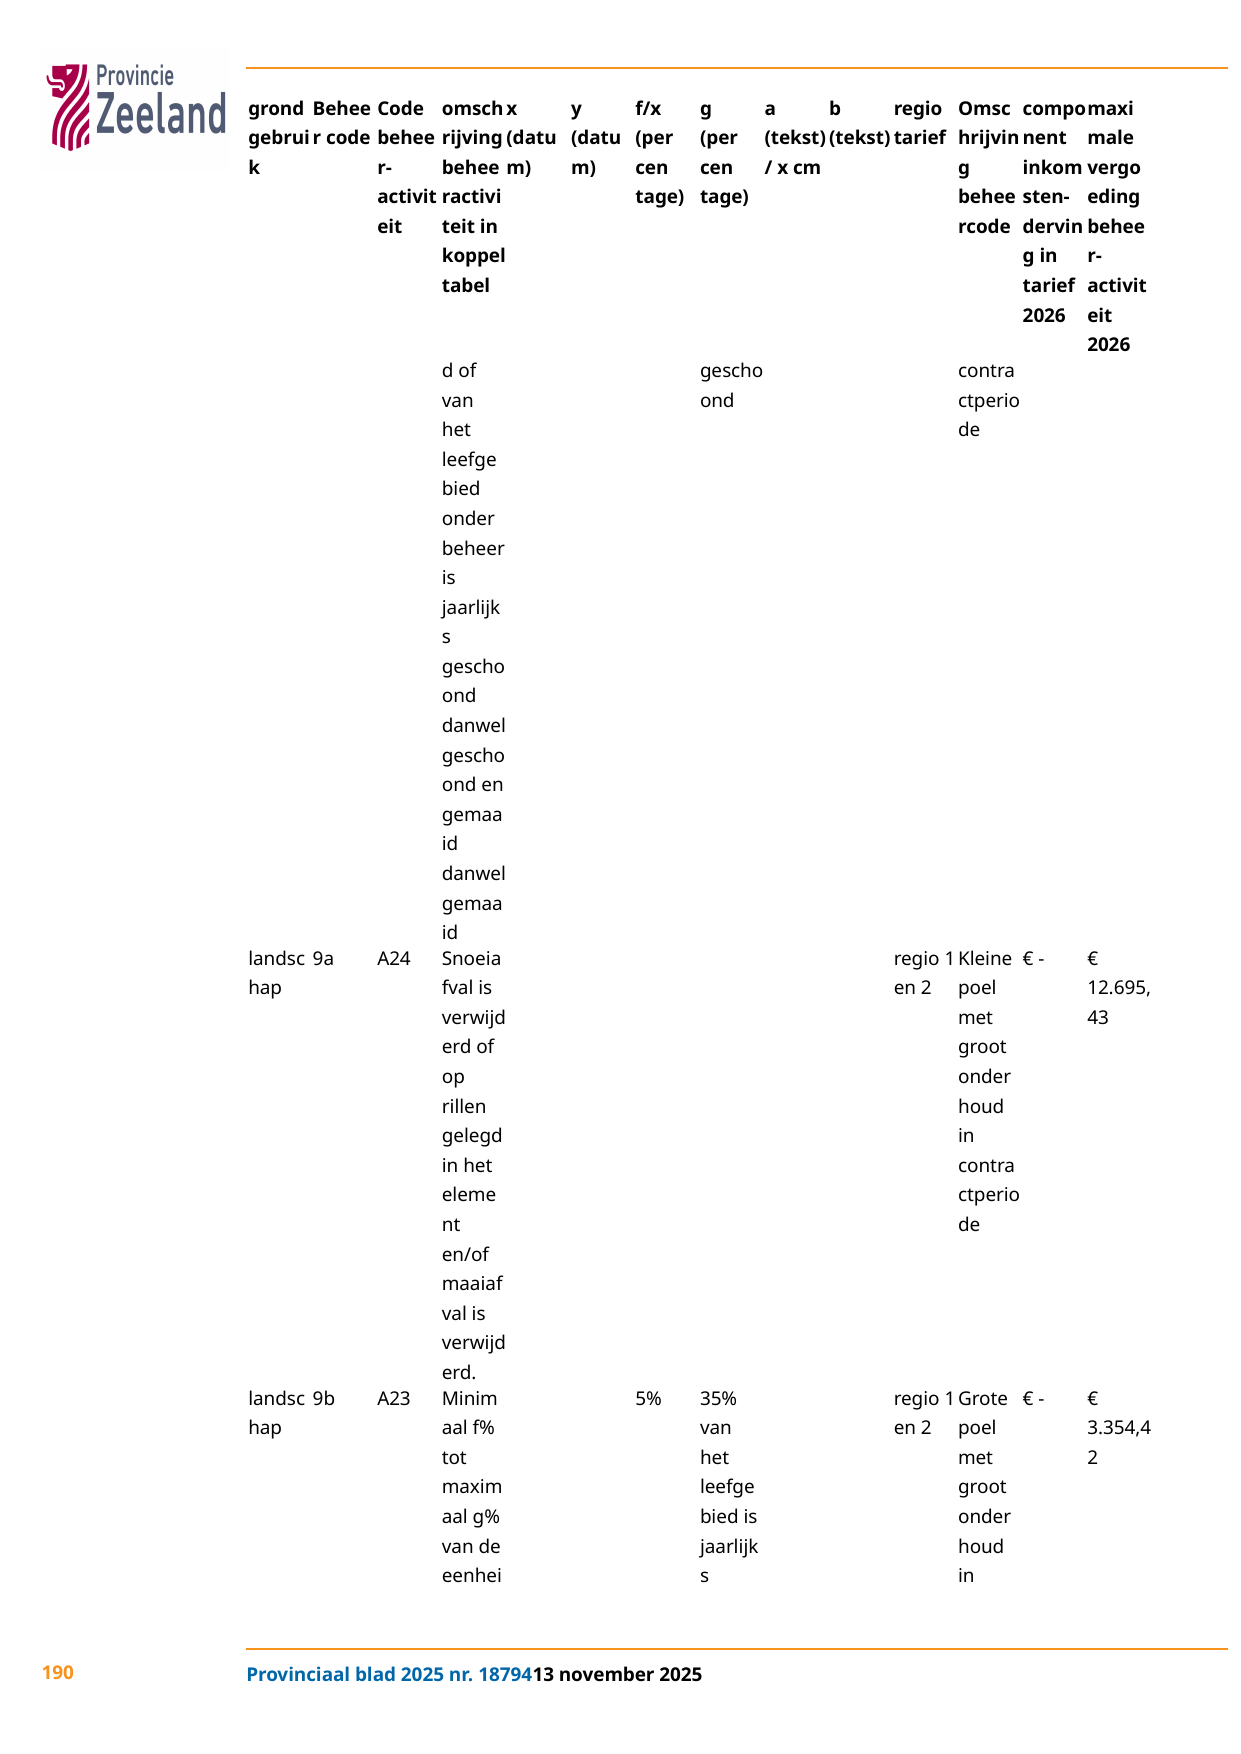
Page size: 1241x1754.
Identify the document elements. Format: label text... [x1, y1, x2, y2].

table_header Code beheer-activiteit [377, 95, 442, 357]
table_cell Grote poel met groot onderhoud in [958, 1385, 1022, 1588]
table_cell [829, 1385, 893, 1588]
table_header g (per cen tage) [700, 95, 764, 357]
table_cell 9b [313, 1385, 377, 1588]
table_cell 35% van het leefgebied is jaarlijks [700, 1385, 764, 1588]
table_header component inkomsten-derving in tarief 2026 [1023, 95, 1087, 357]
table_cell landschap [248, 1385, 312, 1588]
table_cell [506, 945, 571, 1385]
table_cell landschap [248, 945, 312, 1385]
table_cell [506, 1385, 571, 1588]
table_cell 9a [313, 945, 377, 1385]
table_cell [829, 357, 893, 945]
table_header Omschrijving beheercode [958, 95, 1022, 357]
table_cell d of van het leefgebied onder beheer is jaarlijks geschoond danwel geschoond en gemaaid danwel gemaaid [442, 357, 506, 945]
table_header a (tekst) / x cm [764, 95, 829, 357]
table_cell [506, 357, 571, 945]
table_cell [894, 357, 958, 945]
table_cell [571, 357, 635, 945]
table_cell [571, 1385, 635, 1588]
table_cell [764, 357, 829, 945]
table_header f/x (per cen tage) [635, 95, 700, 357]
table_cell [313, 357, 377, 945]
table_cell [248, 357, 312, 945]
table_cell [1087, 357, 1152, 945]
table_header x (datum) [506, 95, 571, 357]
table_header Beheer code [313, 95, 377, 357]
table_cell A23 [377, 1385, 442, 1588]
table_header b (tekst) [829, 95, 893, 357]
picture [41, 47, 231, 172]
table_cell geschoond [700, 357, 764, 945]
table_cell € 3.354,42 [1087, 1385, 1152, 1588]
table_header maximale vergoeding beheer-activiteit 2026 [1087, 95, 1152, 357]
table_cell [1023, 357, 1087, 945]
table_cell [635, 945, 700, 1385]
table_cell [377, 357, 442, 945]
table_cell contractperiode [958, 357, 1022, 945]
table_cell Minimaal f% tot maximaal g% van de eenhei [442, 1385, 506, 1588]
table_cell [571, 945, 635, 1385]
table_cell Kleine poel met groot onderhoud in contractperiode [958, 945, 1022, 1385]
table_header regio tarief [894, 95, 958, 357]
table_header grond gebruik [248, 95, 312, 357]
table_cell € 12.695,43 [1087, 945, 1152, 1385]
table_cell Snoeiafval is verwijderd of op rillen gelegd in het element en/of maaiafval is verwijderd. [442, 945, 506, 1385]
table_cell regio 1 en 2 [894, 1385, 958, 1588]
table_cell € - [1023, 945, 1087, 1385]
table_cell [829, 945, 893, 1385]
table_cell [635, 357, 700, 945]
table_cell [764, 945, 829, 1385]
table_cell regio 1 en 2 [894, 945, 958, 1385]
table_header omschrijving beheeractiviteit in koppeltabel [442, 95, 506, 357]
table_cell 5% [635, 1385, 700, 1588]
table_cell € - [1023, 1385, 1087, 1588]
table_header y (datum) [571, 95, 635, 357]
table_cell [700, 945, 764, 1385]
table_cell [764, 1385, 829, 1588]
table_cell A24 [377, 945, 442, 1385]
